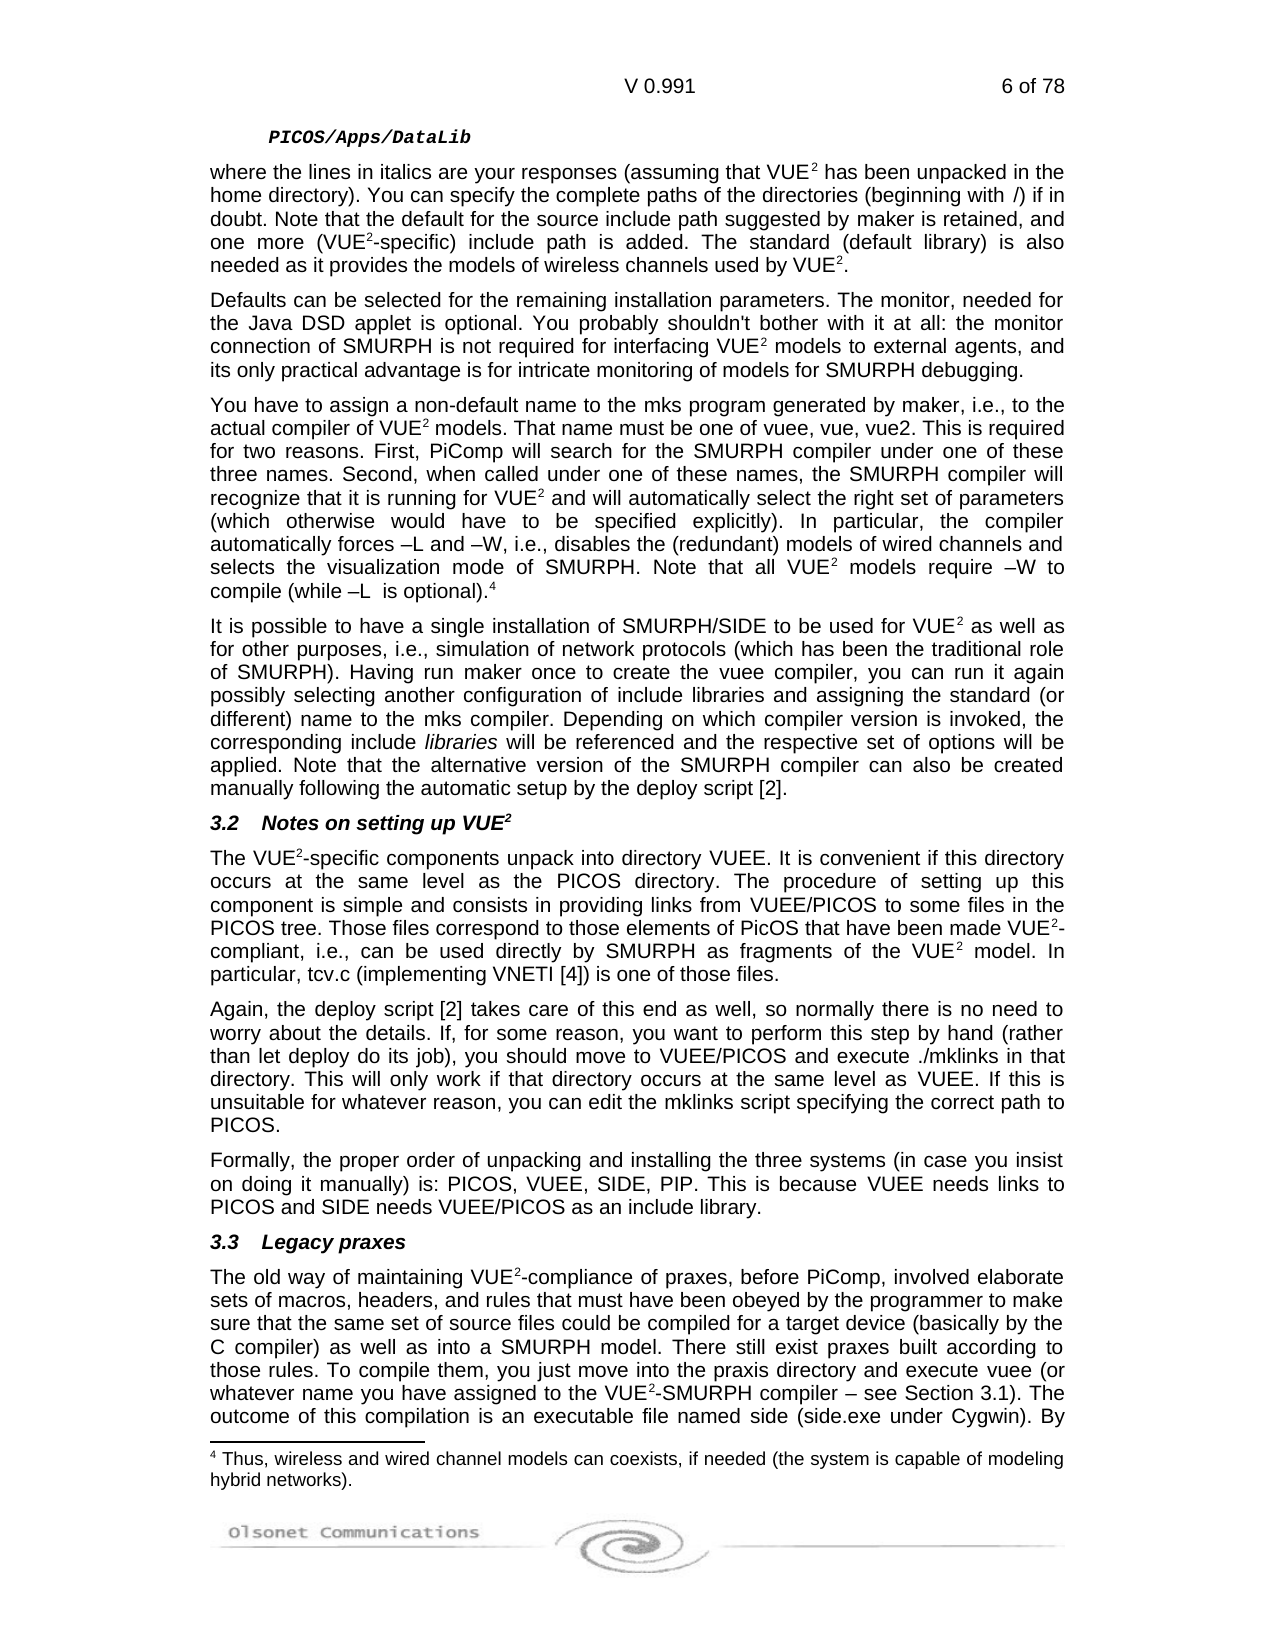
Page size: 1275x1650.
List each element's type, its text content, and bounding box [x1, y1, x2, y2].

text The VUE2-specific components unpack into directory VUEE. It is convenient if this directory occurs at the same level as the PICOS directory. The procedure of setting up this component is simple and consists in providing links from VUEE/PICOS to some files in the PICOS tree. Those files correspond to those elements of PicOS that have been made VUE2-compliant, i.e., can be used directly by SMURPH as fragments of the VUE2 model. In particular, tcv.c (implementing VNETI [4]) is one of those files. [210, 847, 1065, 986]
subtitle Notes on setting up VUE2 [210, 812, 1065, 835]
text PICOS/Apps/DataLib [268, 128, 1007, 149]
picture [210, 1504, 1065, 1596]
text Again, the deploy script [2] takes care of this end as well, so normally there is no need to worry about the details. If, for some reason, you want to perform this step by hand (rather than let deploy do its job), you should move to VUEE/PICOS and execute ./mklinks in that directory. This will only work if that directory occurs at the same level as VUEE. If this is unsuitable for whatever reason, you can edit the mklinks script specifying the correct path to PICOS. [210, 998, 1065, 1137]
text Defaults can be selected for the remaining installation parameters. The monitor, needed for the Java DSD applet is optional. You probably shouldn't bother with it at all: the monitor connection of SMURPH is not required for interfacing VUE2 models to external agents, and its only practical advantage is for intricate monitoring of models for SMURPH debugging. [210, 289, 1065, 382]
text You have to assign a non-default name to the mks program generated by maker, i.e., to the actual compiler of VUE2 models. That name must be one of vuee, vue, vue2. This is required for two reasons. First, PiComp will search for the SMURPH compiler under one of these three names. Second, when called under one of these names, the SMURPH compiler will recognize that it is running for VUE2 and will automatically select the right set of parameters (which otherwise would have to be specified explicitly). In particular, the compiler automatically forces –L and –W, i.e., disables the (redundant) models of wired channels and selects the visualization mode of SMURPH. Note that all VUE2 models require –W to compile (while –L is optional). [210, 393, 1065, 602]
text Thus, wireless and wired channel models can coexists, if needed (the system is capable of modeling hybrid networks). [210, 1448, 1065, 1490]
text It is possible to have a single installation of SMURPH/SIDE to be used for VUE2 as well as for other purposes, i.e., simulation of network protocols (which has been the traditional role of SMURPH). Having run maker once to create the vuee compiler, you can run it again possibly selecting another configuration of include libraries and assigning the standard (or different) name to the mks compiler. Depending on which compiler version is invoked, the corresponding include libraries will be referenced and the respective set of options will be applied. Note that the alternative version of the SMURPH compiler can also be created manually following the automatic setup by the deploy script [2]. [210, 614, 1065, 800]
text where the lines in italics are your responses (assuming that VUE2 has been unpacked in the home directory). You can specify the complete paths of the directories (beginning with /) if in doubt. Note that the default for the source include path suggested by maker is retained, and one more (VUE2-specific) include path is added. The standard (default library) is also needed as it provides the models of wireless channels used by VUE2. [210, 161, 1065, 277]
text The old way of maintaining VUE2-compliance of praxes, before PiComp, involved elaborate sets of macros, headers, and rules that must have been obeyed by the programmer to make sure that the same set of source files could be compiled for a target device (basically by the C compiler) as well as into a SMURPH model. There still exist praxes built according to those rules. To compile them, you just move into the praxis directory and execute vuee (or whatever name you have assigned to the VUE2-SMURPH compiler – see Section 3.1). The outcome of this compilation is an executable file named side (side.exe under Cygwin). By [210, 1266, 1065, 1428]
text Formally, the proper order of unpacking and installing the three systems (in case you insist on doing it manually) is: PICOS, VUEE, SIDE, PIP. This is because VUEE needs links to PICOS and SIDE needs VUEE/PICOS as an include library. [210, 1149, 1065, 1219]
subtitle Legacy praxes [210, 1231, 1065, 1254]
